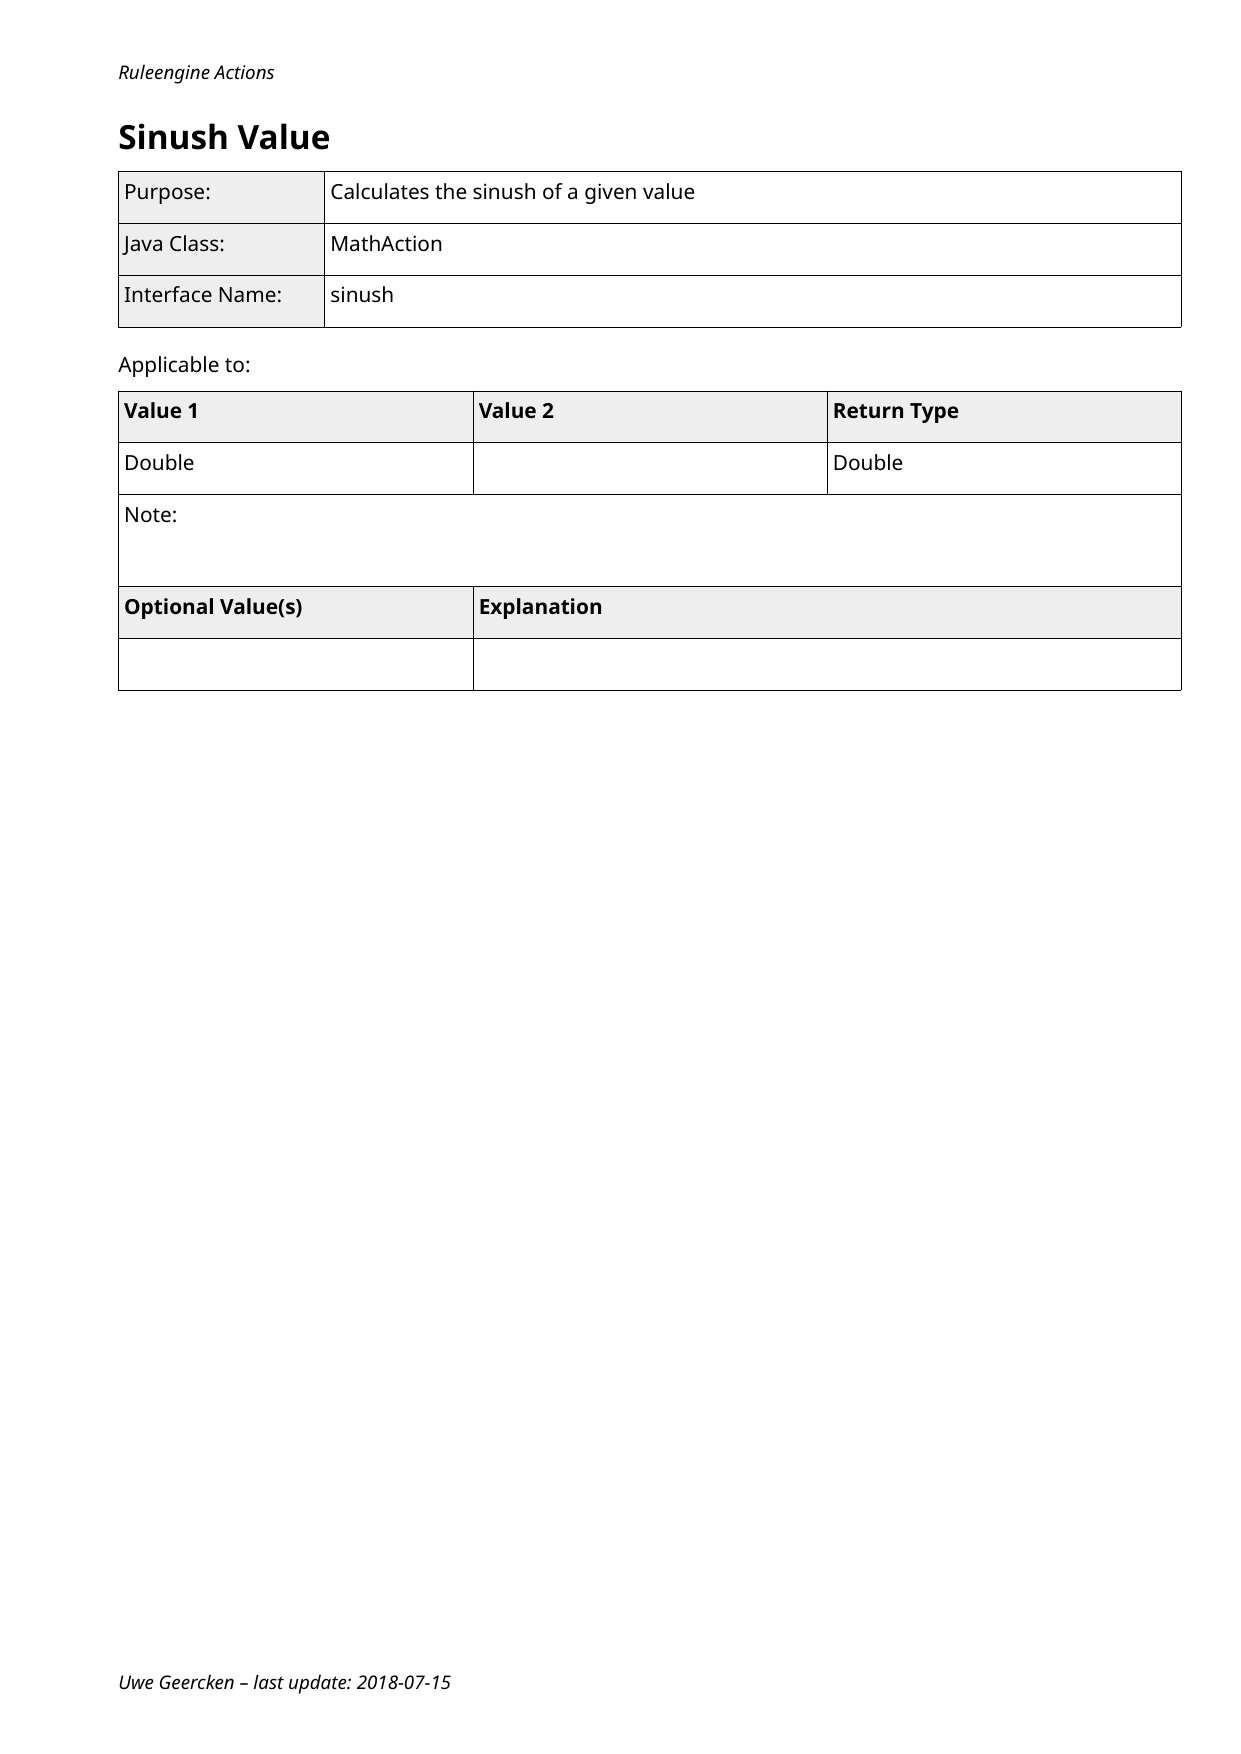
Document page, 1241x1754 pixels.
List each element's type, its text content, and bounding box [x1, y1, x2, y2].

table_cell sinush [325, 276, 1181, 327]
table_cell Explanation [474, 587, 1181, 638]
table_cell [474, 443, 827, 494]
table_cell Java Class: [119, 224, 324, 275]
table_cell Double [119, 443, 473, 494]
text Applicable to: [118, 350, 1181, 379]
table_header Value 1 [119, 392, 473, 442]
table_cell Note: [119, 495, 1181, 586]
table_header Return Type [828, 392, 1181, 442]
table_cell [474, 639, 1181, 689]
table_cell MathAction [325, 224, 1181, 275]
table_header Value 2 [474, 392, 827, 442]
table_header Purpose: [119, 172, 324, 223]
table_header Calculates the sinush of a given value [325, 172, 1181, 223]
text Sinush Value [118, 114, 1181, 159]
table_cell Optional Value(s) [119, 587, 473, 638]
table_cell Double [828, 443, 1181, 494]
table_cell [119, 639, 473, 689]
table_cell Interface Name: [119, 276, 324, 327]
